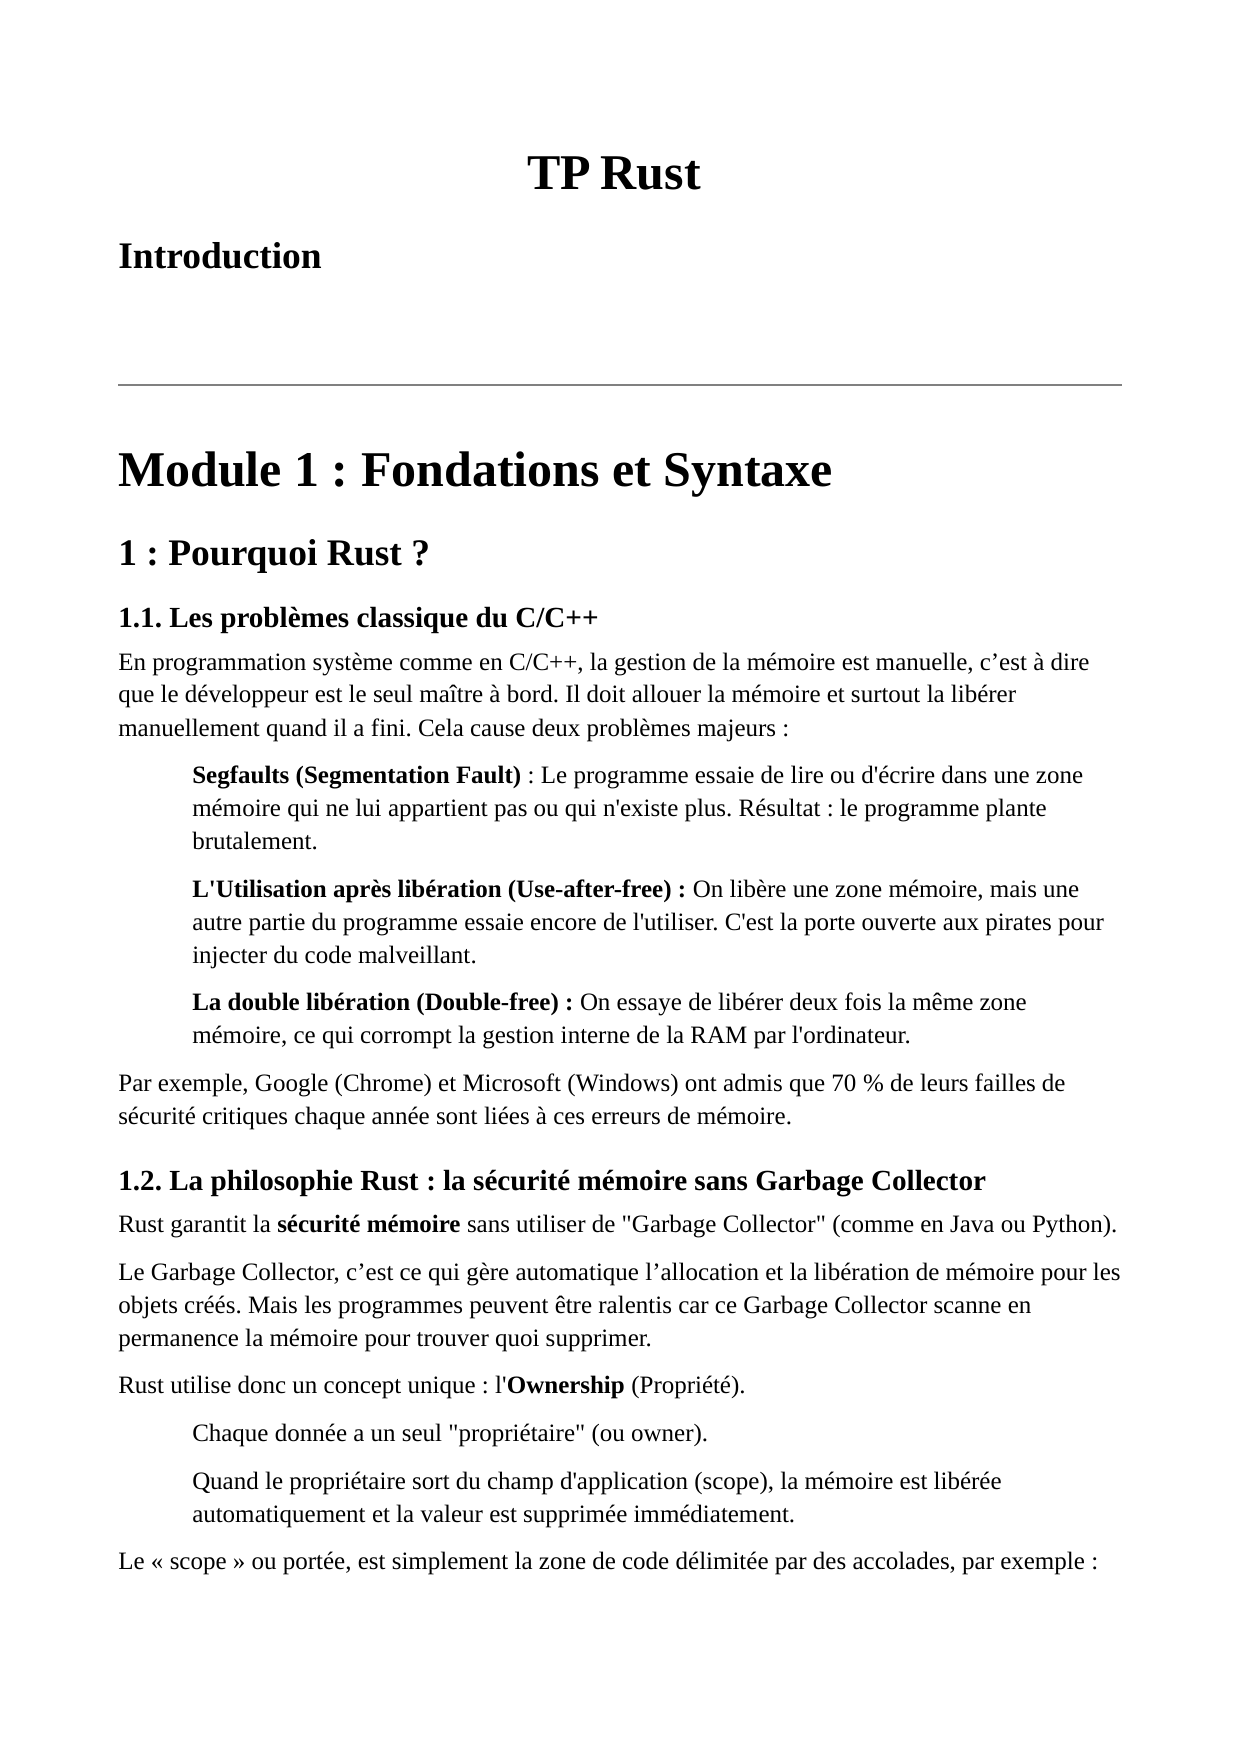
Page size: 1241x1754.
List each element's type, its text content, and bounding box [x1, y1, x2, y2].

list Chaque donnée a un seul "propriétaire" (ou owner). [162, 1418, 1122, 1447]
subtitle Introduction [118, 234, 1122, 277]
subtitle 1.1. Les problèmes classique du C/C++ [118, 601, 1122, 634]
text Bienvenue dans ce parcours de formation dédié à Rust, le langage qui réconcilie enfin la performance brute du C++ avec la sécurité absolue de la mémoire. [118, 289, 1122, 351]
text Le Garbage Collector, c’est ce qui gère automatique l’allocation et la libération de mémoire pour les objets créés. Mais les programmes peuvent être ralentis car ce Garbage Collector scanne en permanence la mémoire pour trouver quoi supprimer. [118, 1257, 1122, 1352]
text Par exemple, Google (Chrome) et Microsoft (Windows) ont admis que 70 % de leurs failles de sécurité critiques chaque année sont liées à ces erreurs de mémoire. [118, 1068, 1122, 1130]
list L'Utilisation après libération (Use-after-free) : On libère une zone mémoire, mais une autre partie du programme essaie encore de l'utiliser. C'est la porte ouverte aux pirates pour injecter du code malveillant. [162, 874, 1122, 969]
list Segfaults (Segmentation Fault) : Le programme essaie de lire ou d'écrire dans une zone mémoire qui ne lui appartient pas ou qui n'existe plus. Résultat : le programme plante brutalement. [162, 760, 1122, 855]
text Le « scope » ou portée, est simplement la zone de code délimitée par des accolades, par exemple : [118, 1546, 1122, 1575]
list Quand le propriétaire sort du champ d'application (scope), la mémoire est libérée automatiquement et la valeur est supprimée immédiatement. [162, 1466, 1122, 1528]
text En programmation système comme en C/C++, la gestion de la mémoire est manuelle, c’est à dire que le développeur est le seul maître à bord. Il doit allouer la mémoire et surtout la libérer manuellement quand il a fini. Cela cause deux problèmes majeurs : [118, 647, 1122, 741]
subtitle TP Rust [118, 143, 1122, 201]
subtitle Module 1 : Fondations et Syntaxe [118, 439, 1122, 497]
subtitle 1.2. La philosophie Rust : la sécurité mémoire sans Garbage Collector [118, 1163, 1122, 1197]
subtitle 1 : Pourquoi Rust ? [118, 530, 1122, 573]
text Rust garantit la sécurité mémoire sans utiliser de "Garbage Collector" (comme en Java ou Python). [118, 1209, 1122, 1238]
list La double libération (Double-free) : On essaye de libérer deux fois la même zone mémoire, ce qui corrompt la gestion interne de la RAM par l'ordinateur. [162, 987, 1122, 1049]
text Rust utilise donc un concept unique : l'Ownership (Propriété). [118, 1371, 1122, 1399]
text { // Le scope n'a pas encore commencé [118, 1594, 1122, 1618]
